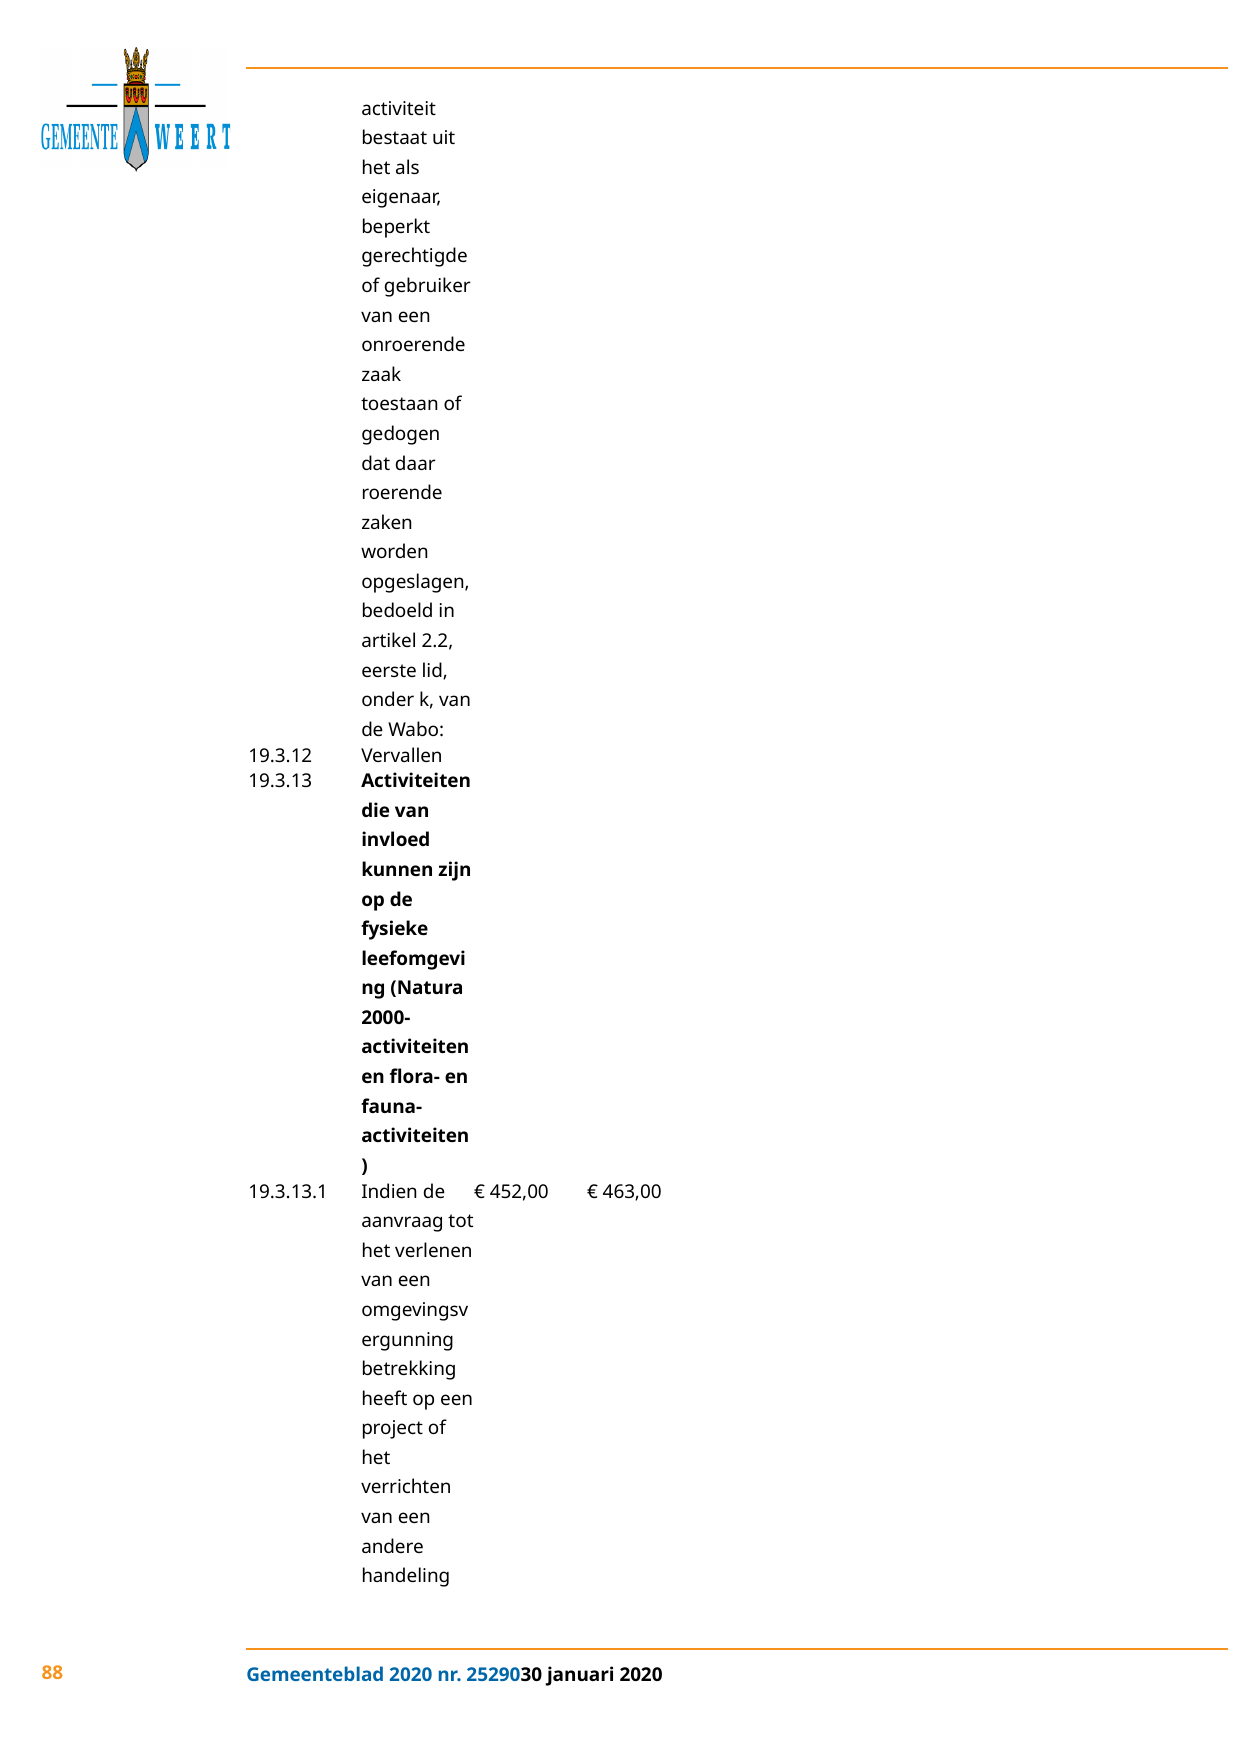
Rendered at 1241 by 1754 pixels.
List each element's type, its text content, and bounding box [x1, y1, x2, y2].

table_cell [474, 742, 587, 767]
table_cell [587, 95, 700, 742]
table_cell 19.3.13.1 [248, 1178, 361, 1588]
table_cell [474, 768, 587, 1178]
table_cell € 463,00 [587, 1178, 700, 1588]
table_cell 19.3.13 [248, 768, 361, 1178]
table_cell Vervallen [361, 742, 474, 767]
table_cell 19.3.12 [248, 742, 361, 767]
picture [41, 47, 231, 172]
table_cell Indien de aanvraag tot het verlenen van een omgevingsvergunning betrekking heeft op een project of het verrichten van een andere handeling [361, 1178, 474, 1588]
table_cell activiteit bestaat uit het als eigenaar, beperkt gerechtigde of gebruiker van een onroerende zaak toestaan of gedogen dat daar roerende zaken worden opgeslagen, bedoeld in artikel 2.2, eerste lid, onder k, van de Wabo: [361, 95, 474, 742]
table_cell [474, 95, 587, 742]
table_cell [587, 742, 700, 767]
table_cell [248, 95, 361, 742]
table_cell Activiteiten die van invloed kunnen zijn op de fysieke leefomgeving (Natura 2000-activiteiten en flora- en fauna-activiteiten) [361, 768, 474, 1178]
table_cell [587, 768, 700, 1178]
table_cell € 452,00 [474, 1178, 587, 1588]
